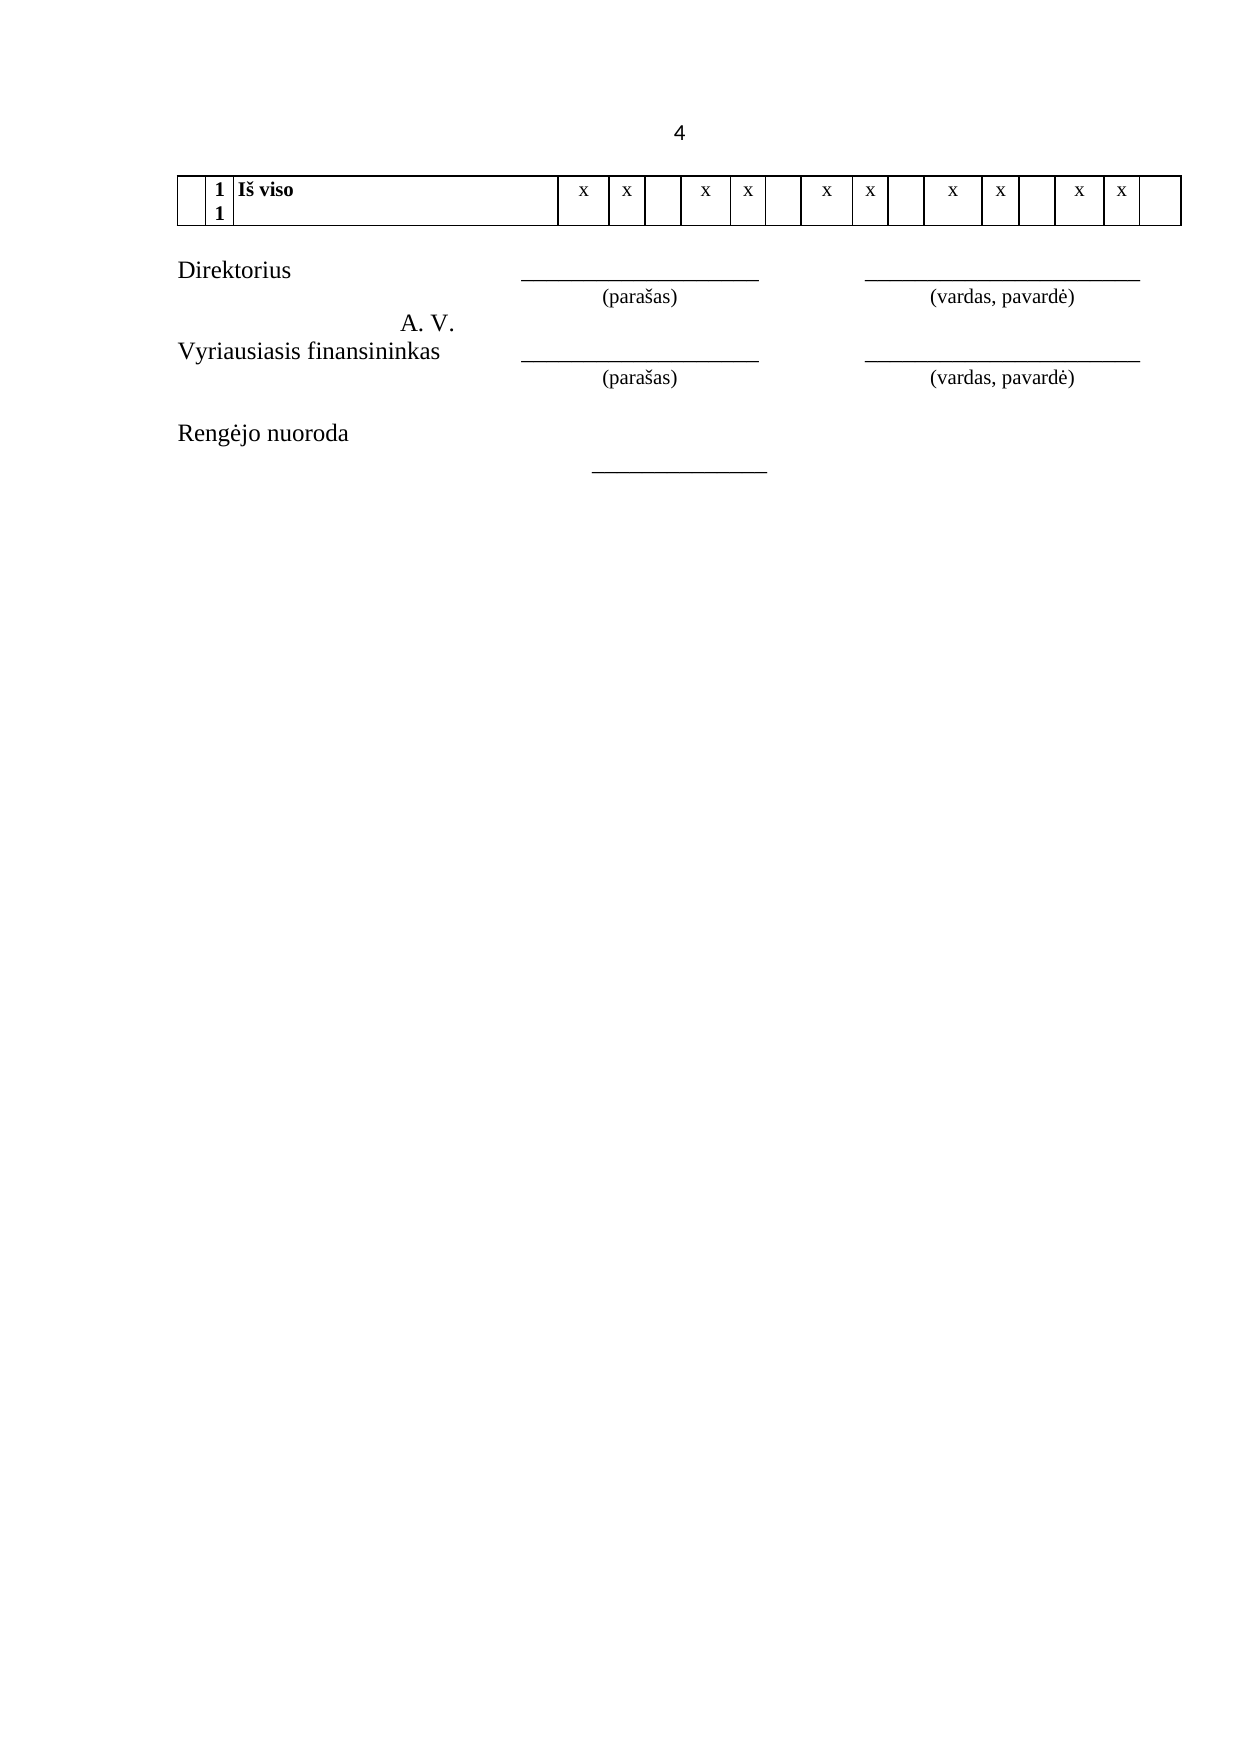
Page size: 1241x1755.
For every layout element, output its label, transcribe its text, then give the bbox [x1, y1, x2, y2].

table_cell x [1105, 177, 1139, 224]
table_cell x [1056, 177, 1103, 224]
text Vyriausiasis finansininkas ___________________ ______________________ [177, 336, 1181, 365]
table_cell x [559, 177, 608, 224]
table_cell x [610, 177, 644, 224]
table_cell x [925, 177, 981, 224]
table_cell Iš viso [234, 177, 557, 224]
text ______________ [177, 447, 1181, 476]
table_cell 11 [206, 177, 210, 224]
table_cell [178, 177, 205, 224]
table_cell [646, 177, 680, 224]
text (parašas) (vardas, pavardė) [177, 284, 1181, 308]
text (parašas) (vardas, pavardė) [177, 365, 1181, 389]
table_cell [889, 177, 923, 224]
table_cell [1140, 177, 1180, 224]
text Rengėjo nuoroda [177, 418, 1181, 447]
table_cell x [802, 177, 852, 224]
table_cell [1020, 177, 1054, 224]
table_cell x [682, 177, 730, 224]
table_cell x [731, 177, 765, 224]
table_cell x [853, 177, 887, 224]
text A. V. [177, 308, 1181, 336]
table_cell 11 [229, 177, 233, 224]
table_cell [766, 177, 800, 224]
text Direktorius ___________________ ______________________ [177, 255, 1181, 284]
table_cell x [983, 177, 1018, 224]
